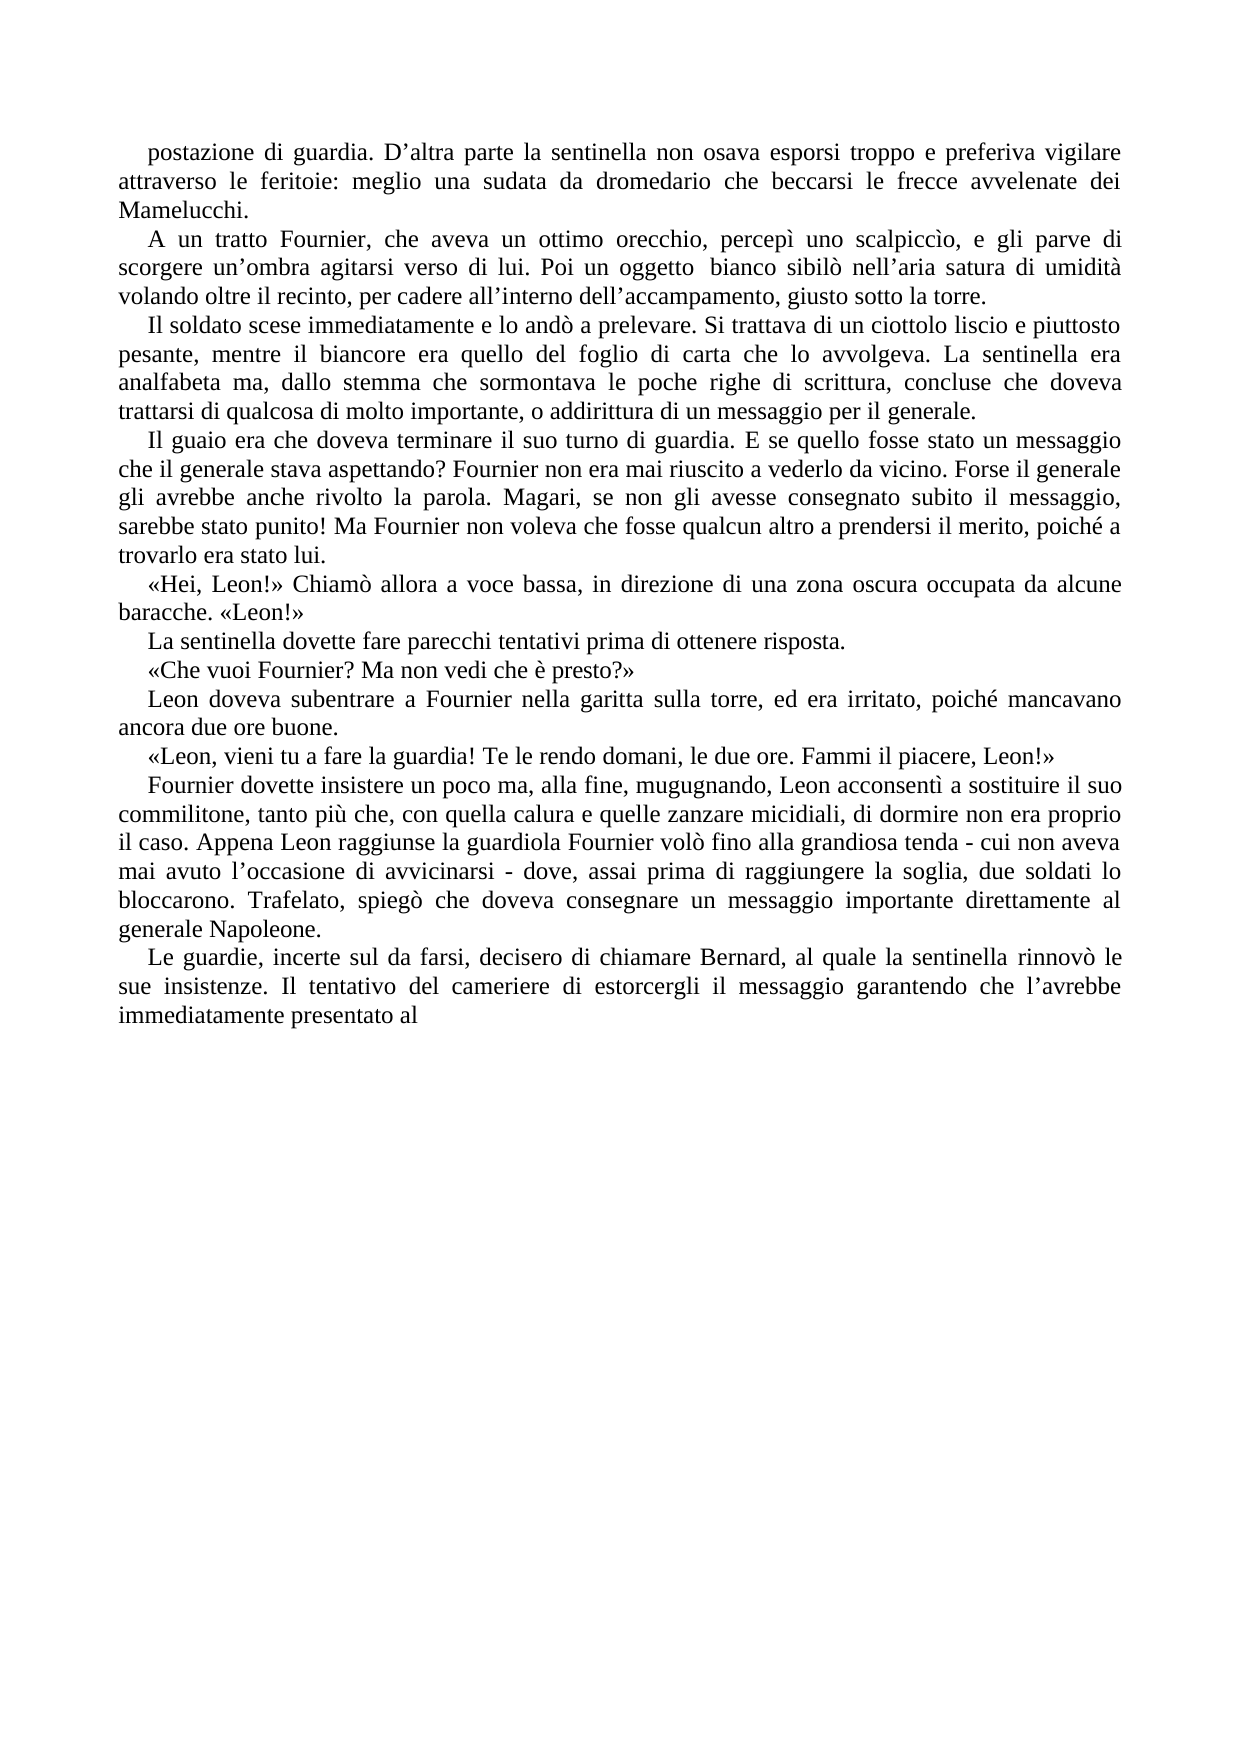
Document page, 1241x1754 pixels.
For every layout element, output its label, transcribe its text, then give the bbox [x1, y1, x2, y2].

text Fournier dovette insistere un poco ma, alla fine, mugugnando, Leon acconsentì a sostituire il suo commilitone, tanto più che, con quella calura e quelle zanzare micidiali, di dormire non era proprio il caso. Appena Leon raggiunse la guardiola Fournier volò fino alla grandiosa tenda - cui non aveva mai avuto l’occasione di avvicinarsi - dove, assai prima di raggiungere la soglia, due soldati lo bloccarono. Trafelato, spiegò che doveva consegnare un messaggio importante direttamente al generale Napoleone. [118, 770, 1122, 942]
text «Leon, vieni tu a fare la guardia! Te le rendo domani, le due ore. Fammi il piacere, Leon!» [118, 741, 1122, 770]
text A un tratto Fournier, che aveva un ottimo orecchio, percepì uno scalpiccìo, e gli parve di scorgere un’ombra agitarsi verso di lui. Poi un oggetto bianco sibilò nell’aria satura di umidità volando oltre il recinto, per cadere all’interno dell’accampamento, giusto sotto la torre. [118, 224, 1122, 310]
text Il soldato scese immediatamente e lo andò a prelevare. Si trattava di un ciottolo liscio e piuttosto pesante, mentre il biancore era quello del foglio di carta che lo avvolgeva. La sentinella era analfabeta ma, dallo stemma che sormontava le poche righe di scrittura, concluse che doveva trattarsi di qualcosa di molto importante, o addirittura di un messaggio per il generale. [118, 310, 1122, 425]
text Le guardie, incerte sul da farsi, decisero di chiamare Bernard, al quale la sentinella rinnovò le sue insistenze. Il tentativo del cameriere di estorcergli il messaggio garantendo che l’avrebbe immediatamente presentato al [118, 942, 1122, 1029]
text «Che vuoi Fournier? Ma non vedi che è presto?» [118, 655, 1122, 684]
text La sentinella dovette fare parecchi tentativi prima di ottenere risposta. [118, 626, 1122, 655]
text postazione di guardia. D’altra parte la sentinella non osava esporsi troppo e preferiva vigilare attraverso le feritoie: meglio una sudata da dromedario che beccarsi le frecce avvelenate dei Mamelucchi. [118, 137, 1122, 224]
text «Hei, Leon!» Chiamò allora a voce bassa, in direzione di una zona oscura occupata da alcune baracche. «Leon!» [118, 569, 1122, 626]
text Il guaio era che doveva terminare il suo turno di guardia. E se quello fosse stato un messaggio che il generale stava aspettando? Fournier non era mai riuscito a vederlo da vicino. Forse il generale gli avrebbe anche rivolto la parola. Magari, se non gli avesse consegnato subito il messaggio, sarebbe stato punito! Ma Fournier non voleva che fosse qualcun altro a prendersi il merito, poiché a trovarlo era stato lui. [118, 425, 1122, 569]
text Leon doveva subentrare a Fournier nella garitta sulla torre, ed era irritato, poiché mancavano ancora due ore buone. [118, 684, 1122, 741]
